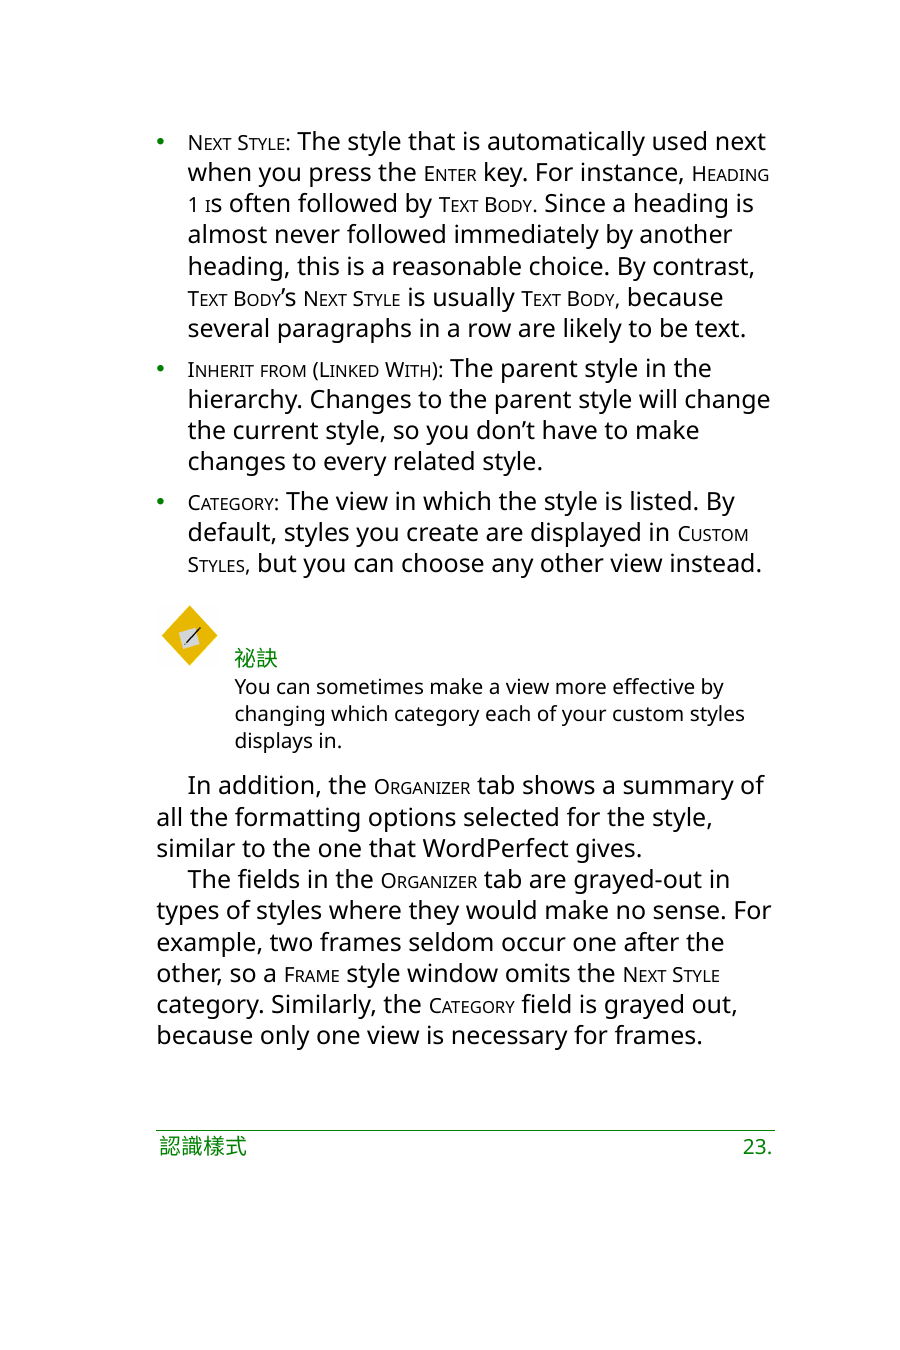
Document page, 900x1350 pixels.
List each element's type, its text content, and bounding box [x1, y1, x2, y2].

list Inherit from (Linked With): The parent style in the hierarchy. Changes to the parent style will change the current style, so you don’t have to make changes to every related style. [156, 352, 775, 477]
list Next Style: The style that is automatically used next when you press the Enter key. For instance, Heading 1 is often followed by Text Body. Since a heading is almost never followed immediately by another heading, this is a reasonable choice. By contrast, Text Body’s Next Style is usually Text Body, because several paragraphs in a row are likely to be text. [156, 125, 775, 344]
text In addition, the Organizer tab shows a summary of all the formatting options selected for the style, similar to the one that WordPerfect gives. [156, 770, 775, 863]
list Category: The view in which the style is listed. By default, styles you create are displayed in Custom Styles, but you can choose any other view instead. [156, 485, 775, 579]
list 祕訣 [156, 603, 775, 673]
text The fields in the Organizer tab are grayed-out in types of styles where they would make no sense. For example, two frames seldom occur one after the other, so a Frame style window omits the Next Style category. Similarly, the Category field is grayed out, because only one view is necessary for frames. [156, 863, 775, 1051]
picture [157, 604, 220, 667]
text You can sometimes make a view more effective by changing which category each of your custom styles displays in. [234, 673, 775, 754]
